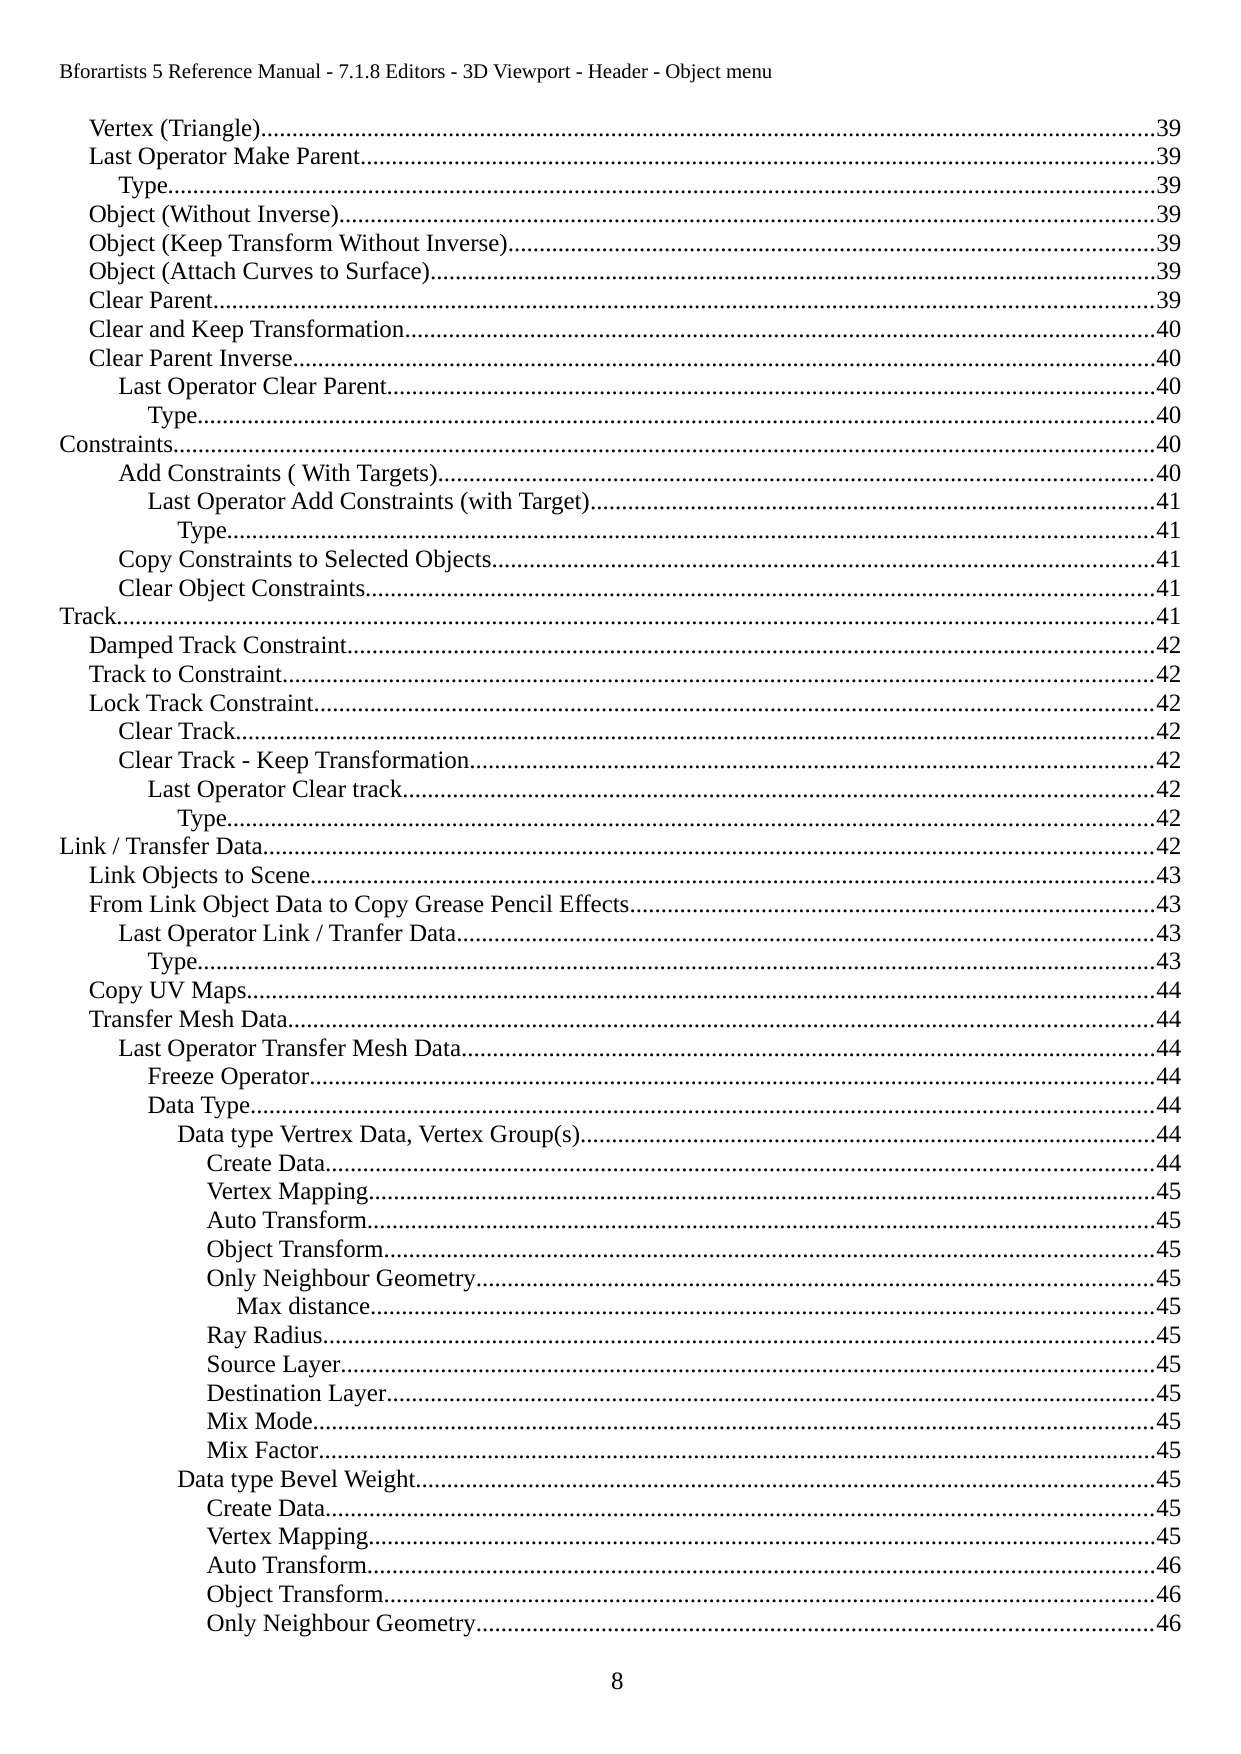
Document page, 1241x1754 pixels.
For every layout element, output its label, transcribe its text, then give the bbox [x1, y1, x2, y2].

text Mix Mode 45 [206, 1406, 1181, 1435]
text Type 39 [118, 170, 1181, 199]
text Damped Track Constraint 42 [88, 630, 1181, 659]
text Vertex Mapping 45 [206, 1521, 1181, 1550]
text Mix Factor 45 [206, 1435, 1181, 1464]
text Data Type 44 [147, 1090, 1181, 1119]
text Object (Without Inverse) 39 [88, 199, 1181, 228]
text Link Objects to Scene 43 [88, 860, 1181, 889]
text Clear Parent 39 [88, 285, 1181, 314]
text Track 41 [59, 601, 1181, 630]
text Lock Track Constraint 42 [88, 688, 1181, 716]
text Type 42 [177, 803, 1181, 831]
text Max distance 45 [236, 1291, 1181, 1320]
text Copy Constraints to Selected Objects 41 [118, 544, 1181, 573]
text Clear Track - Keep Transformation 42 [118, 745, 1181, 774]
text Transfer Mesh Data 44 [88, 1004, 1181, 1033]
text Clear Parent Inverse 40 [88, 343, 1181, 371]
text Add Constraints ( With Targets) 40 [118, 458, 1181, 486]
text Last Operator Add Constraints (with Target) 41 [147, 486, 1181, 515]
text Copy UV Maps 44 [88, 975, 1181, 1004]
text Object (Attach Curves to Surface) 39 [88, 256, 1181, 285]
text Only Neighbour Geometry 46 [206, 1608, 1181, 1636]
text Create Data 45 [206, 1493, 1181, 1521]
text Type 41 [177, 515, 1181, 544]
text Create Data 44 [206, 1148, 1181, 1176]
text Object Transform 46 [206, 1579, 1181, 1608]
text Ray Radius 45 [206, 1320, 1181, 1349]
text Freeze Operator 44 [147, 1061, 1181, 1090]
text Object Transform 45 [206, 1234, 1181, 1263]
text Source Layer 45 [206, 1349, 1181, 1378]
text From Link Object Data to Copy Grease Pencil Effects 43 [88, 889, 1181, 918]
text Clear Track 42 [118, 716, 1181, 745]
text Vertex (Triangle) 39 [88, 113, 1181, 141]
text Clear and Keep Transformation 40 [88, 314, 1181, 343]
text Last Operator Clear Parent 40 [118, 371, 1181, 400]
text Last Operator Link / Tranfer Data 43 [118, 918, 1181, 946]
text Last Operator Make Parent 39 [88, 141, 1181, 170]
text Data type Vertrex Data, Vertex Group(s) 44 [177, 1119, 1181, 1148]
text Auto Transform 46 [206, 1550, 1181, 1579]
text Data type Bevel Weight 45 [177, 1464, 1181, 1493]
text Object (Keep Transform Without Inverse) 39 [88, 228, 1181, 256]
text Link / Transfer Data 42 [59, 831, 1181, 860]
text Type 43 [147, 946, 1181, 975]
text Destination Layer 45 [206, 1378, 1181, 1406]
text Type 40 [147, 400, 1181, 429]
text Vertex Mapping 45 [206, 1176, 1181, 1205]
text Only Neighbour Geometry 45 [206, 1263, 1181, 1291]
text Last Operator Clear track 42 [147, 774, 1181, 803]
text Constraints 40 [59, 429, 1181, 458]
text Last Operator Transfer Mesh Data 44 [118, 1033, 1181, 1061]
text Track to Constraint 42 [88, 659, 1181, 688]
text Clear Object Constraints 41 [118, 573, 1181, 601]
text Auto Transform 45 [206, 1205, 1181, 1234]
